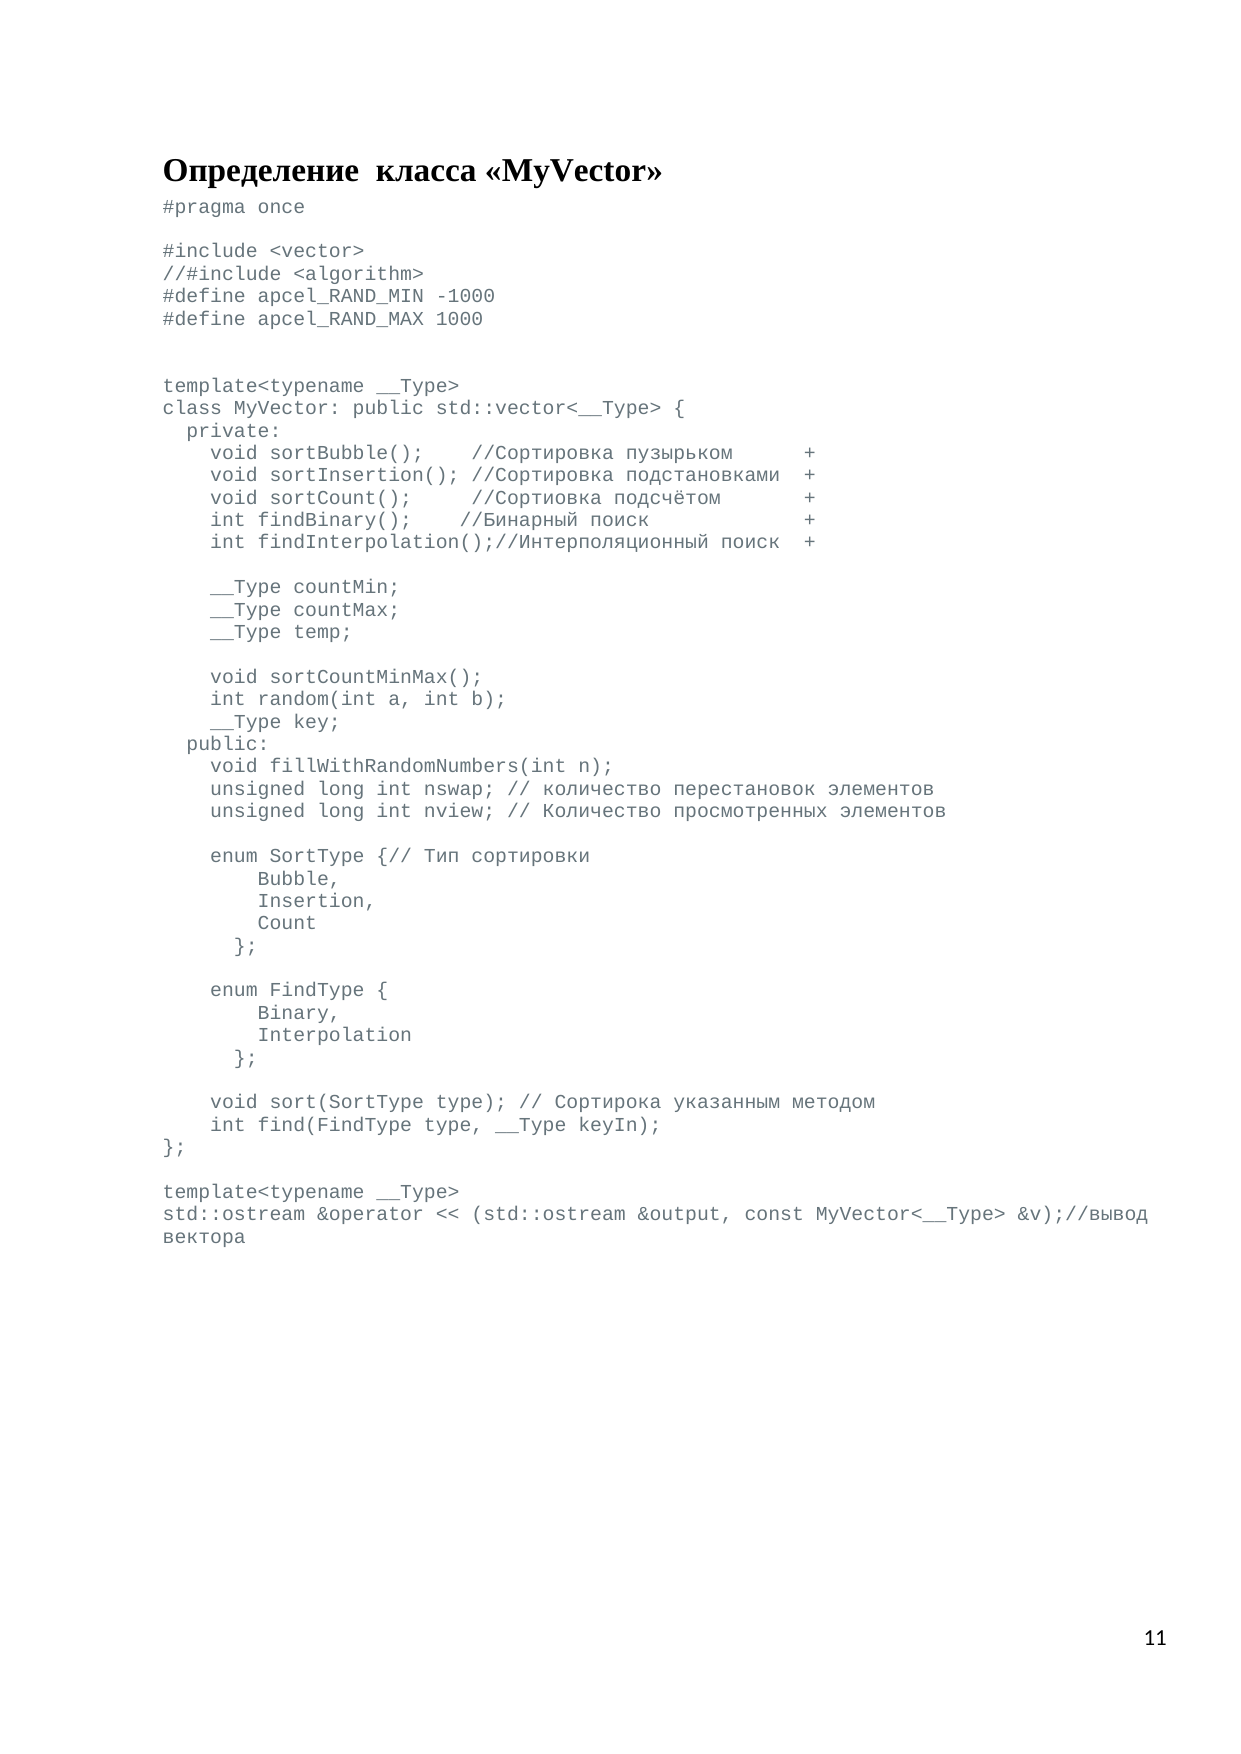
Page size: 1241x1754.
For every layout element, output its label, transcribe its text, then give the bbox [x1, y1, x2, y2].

text void sortInsertion(); //Сортировка подстановками + [162, 465, 1166, 488]
text }; [162, 1137, 1166, 1159]
text Binary, [162, 1003, 1166, 1025]
text Определение класса «MyVector» [162, 150, 1166, 188]
text }; [162, 1048, 1166, 1070]
text template<typename __Type> [162, 376, 1166, 398]
text enum SortType {// Тип сортировки [162, 846, 1166, 868]
text private: [162, 421, 1166, 443]
text //#include <algorithm> [162, 264, 1166, 286]
text __Type countMax; [162, 600, 1166, 622]
text #define apcel_RAND_MIN -1000 [162, 286, 1166, 308]
text unsigned long int nswap; // количество перестановок элементов [162, 779, 1166, 801]
text unsigned long int nview; // Количество просмотренных элементов [162, 801, 1166, 824]
text int findBinary(); //Бинарный поиск + [162, 510, 1166, 532]
text __Type countMin; [162, 577, 1166, 600]
text public: [162, 734, 1166, 756]
text __Type key; [162, 712, 1166, 734]
text Insertion, [162, 891, 1166, 913]
text #include <vector> [162, 241, 1166, 264]
text #define apcel_RAND_MAX 1000 [162, 308, 1166, 331]
text Interpolation [162, 1025, 1166, 1048]
text void fillWithRandomNumbers(int n); [162, 756, 1166, 779]
text }; [162, 936, 1166, 958]
text void sort(SortType type); // Сортирока указанным методом [162, 1092, 1166, 1115]
text std::ostream &operator << (std::ostream &output, const MyVector<__Type> &v);//вывод вектора [162, 1204, 1166, 1249]
text template<typename __Type> [162, 1182, 1166, 1204]
text #pragma once [162, 197, 1166, 219]
text Bubble, [162, 868, 1166, 891]
text class MyVector: public std::vector<__Type> { [162, 398, 1166, 421]
text void sortBubble(); //Сортировка пузырьком + [162, 443, 1166, 465]
text enum FindType { [162, 980, 1166, 1003]
text void sortCountMinMax(); [162, 667, 1166, 689]
text int random(int a, int b); [162, 689, 1166, 712]
text int findInterpolation();//Интерполяционный поиск + [162, 532, 1166, 555]
text Count [162, 913, 1166, 936]
text void sortCount(); //Сортиовка подсчётом + [162, 488, 1166, 510]
text int find(FindType type, __Type keyIn); [162, 1115, 1166, 1137]
text __Type temp; [162, 622, 1166, 644]
